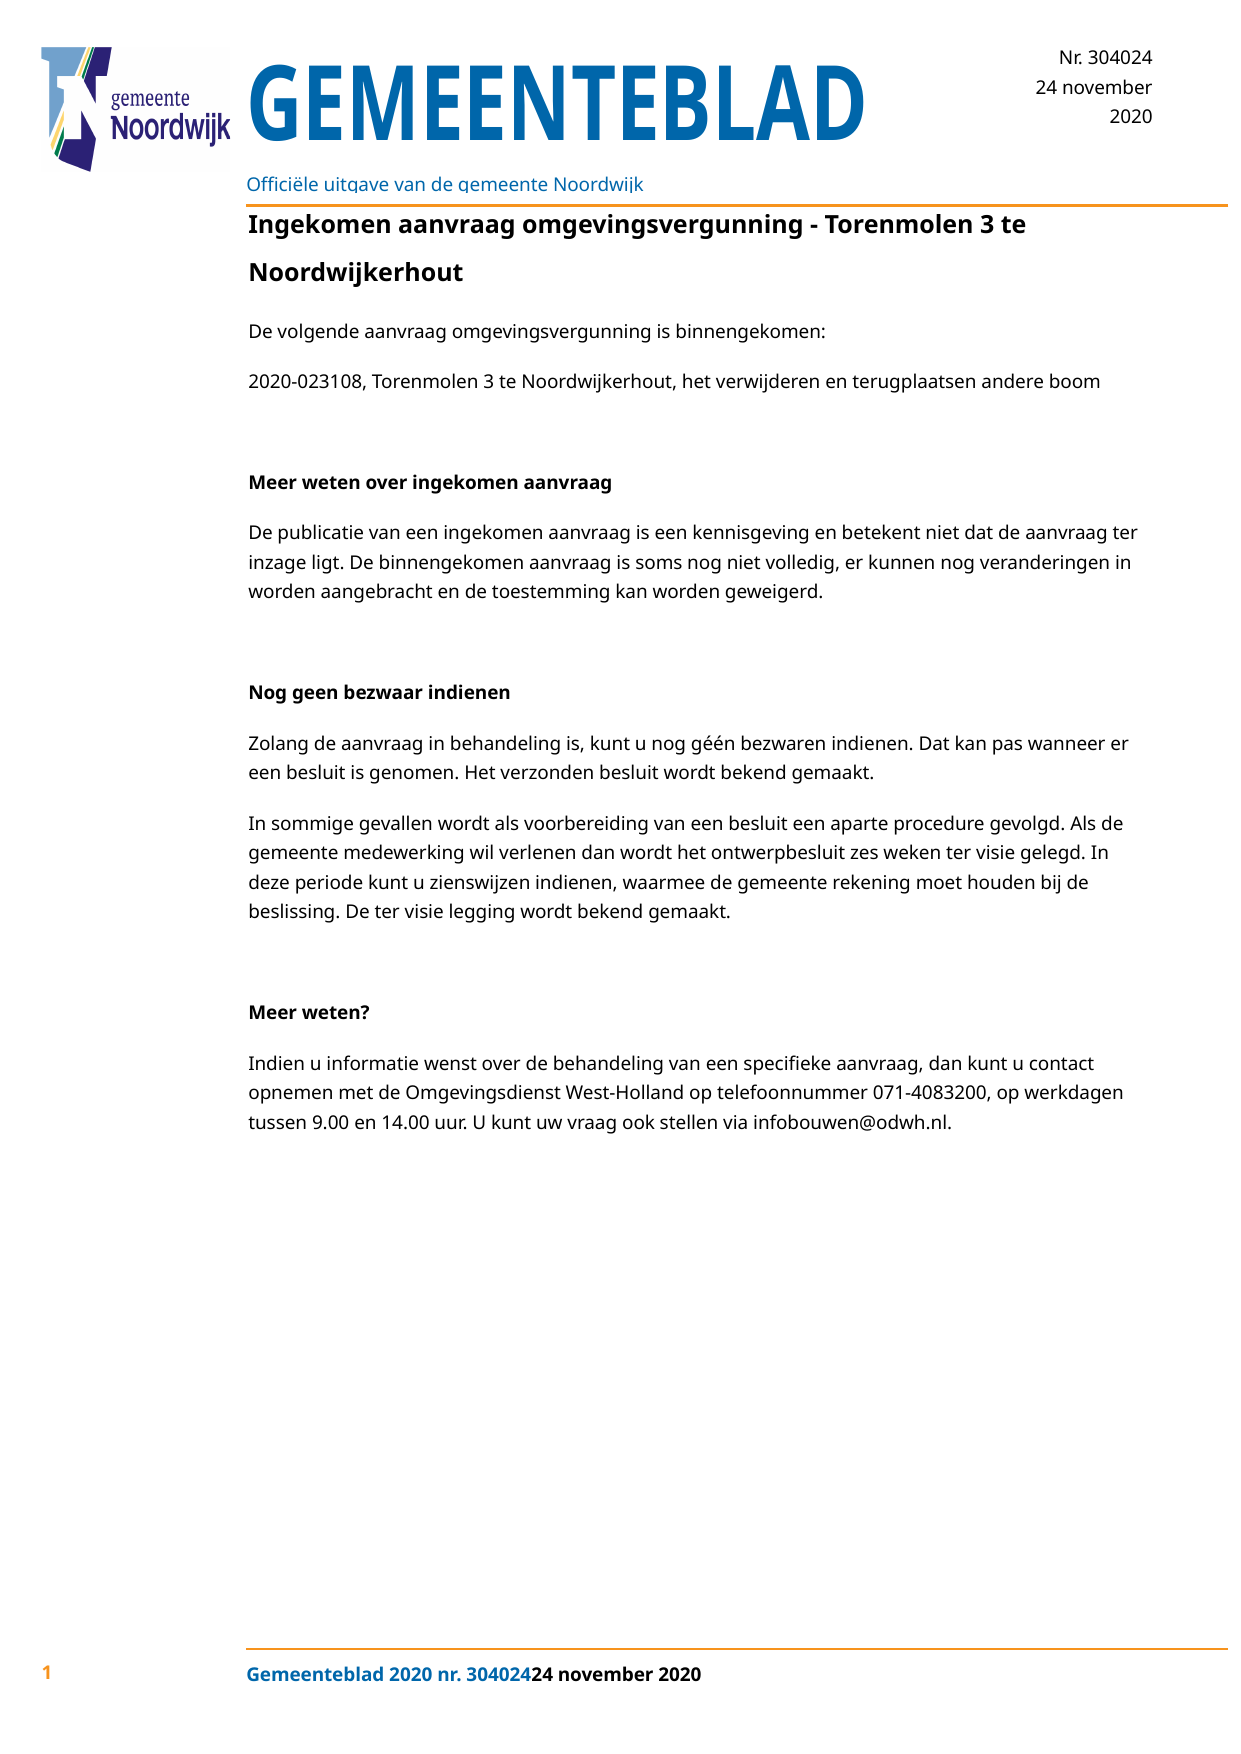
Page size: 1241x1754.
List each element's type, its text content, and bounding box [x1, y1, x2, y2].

text Ingekomen aanvraag omgevingsvergunning - Torenmolen 3 te Noordwijkerhout [248, 207, 1152, 288]
text De publicatie van een ingekomen aanvraag is een kennisgeving en betekent niet dat de aanvraag ter inzage ligt. De binnengekomen aanvraag is soms nog niet volledig, er kunnen nog veranderingen in worden aangebracht en de toestemming kan worden geweigerd. [248, 519, 1152, 604]
text De volgende aanvraag omgevingsvergunning is binnengekomen: [248, 318, 1152, 344]
text Meer weten? [248, 999, 1152, 1025]
text Indien u informatie wenst over de behandeling van een specifieke aanvraag, dan kunt u contact opnemen met de Omgevingsdienst West-Holland op telefoonnummer 071-4083200, op werkdagen tussen 9.00 en 14.00 uur. U kunt uw vraag ook stellen via infobouwen@odwh.nl. [248, 1050, 1152, 1135]
text Meer weten over ingekomen aanvraag [248, 469, 1152, 495]
text Zolang de aanvraag in behandeling is, kunt u nog géén bezwaren indienen. Dat kan pas wanneer er een besluit is genomen. Het verzonden besluit wordt bekend gemaakt. [248, 730, 1152, 785]
text 2020-023108, Torenmolen 3 te Noordwijkerhout, het verwijderen en terugplaatsen andere boom [248, 368, 1152, 394]
picture [41, 47, 231, 172]
text Nog geen bezwaar indienen [248, 679, 1152, 705]
text In sommige gevallen wordt als voorbereiding van een besluit een aparte procedure gevolgd. Als de gemeente medewerking wil verlenen dan wordt het ontwerpbesluit zes weken ter visie gelegd. In deze periode kunt u zienswijzen indienen, waarmee de gemeente rekening moet houden bij de beslissing. De ter visie legging wordt bekend gemaakt. [248, 810, 1152, 924]
